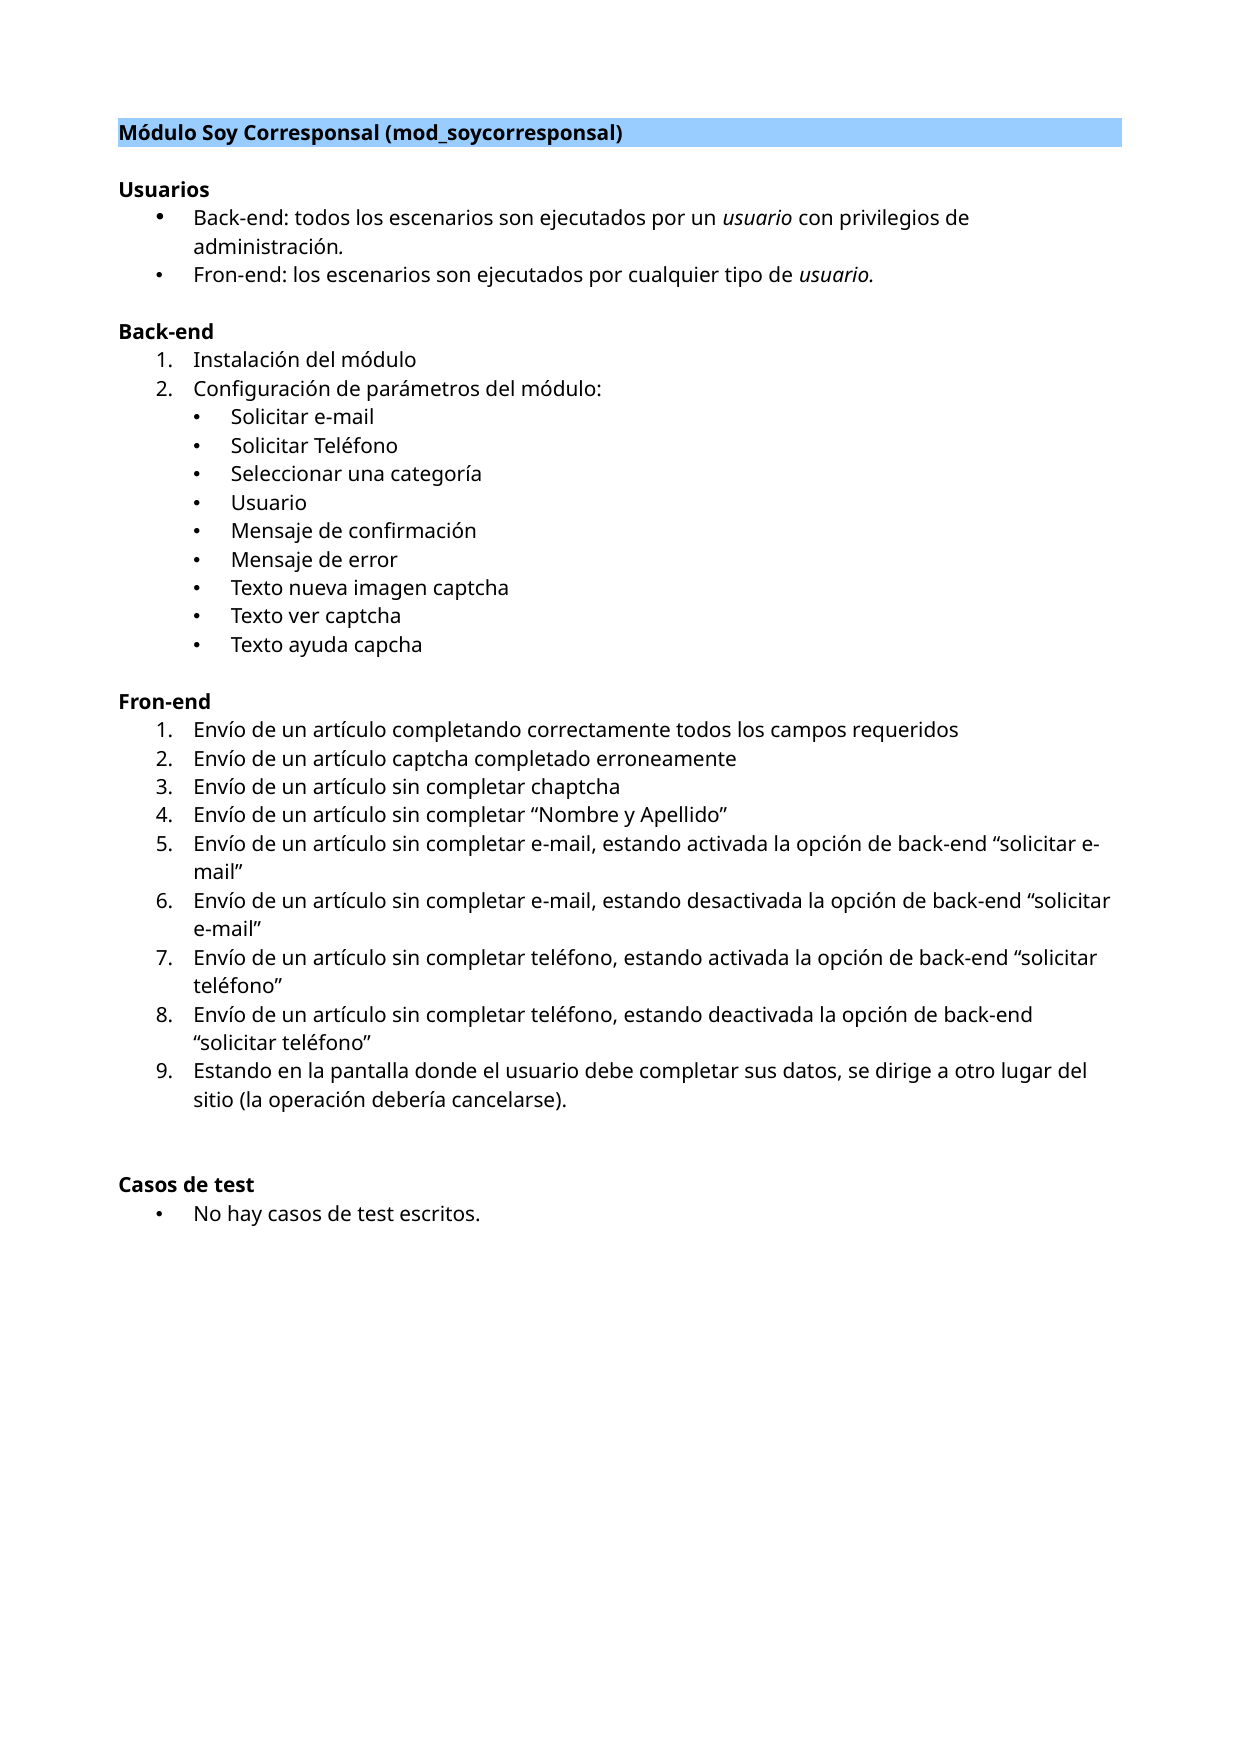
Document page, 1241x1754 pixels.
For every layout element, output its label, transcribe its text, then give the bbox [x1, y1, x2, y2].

list Configuración de parámetros del módulo: [156, 374, 1122, 402]
text Módulo Soy Corresponsal (mod_soycorresponsal) [118, 118, 1122, 147]
list Usuario [193, 488, 1122, 516]
list Instalación del módulo [156, 346, 1122, 374]
list Envío de un artículo completando correctamente todos los campos requeridos [156, 715, 1122, 744]
list Envío de un artículo sin completar e-mail, estando desactivada la opción de back-end “solicitar e-mail” [156, 886, 1122, 943]
list Texto ver captcha [193, 602, 1122, 630]
list Texto ayuda capcha [193, 630, 1122, 658]
list Solicitar Teléfono [193, 431, 1122, 459]
list Seleccionar una categoría [193, 459, 1122, 488]
list Back-end: todos los escenarios son ejecutados por un usuario con privilegios de administración. [156, 203, 1122, 260]
list Envío de un artículo sin completar e-mail, estando activada la opción de back-end “solicitar e-mail” [156, 829, 1122, 886]
text Casos de test [118, 1170, 1122, 1199]
list Estando en la pantalla donde el usuario debe completar sus datos, se dirige a otro lugar del sitio (la operación debería cancelarse). [156, 1057, 1122, 1113]
text Usuarios [118, 175, 1122, 203]
list Envío de un artículo sin completar chaptcha [156, 772, 1122, 801]
list Envío de un artículo sin completar teléfono, estando deactivada la opción de back-end “solicitar teléfono” [156, 1000, 1122, 1057]
list Envío de un artículo sin completar teléfono, estando activada la opción de back-end “solicitar teléfono” [156, 943, 1122, 1000]
list Envío de un artículo captcha completado erroneamente [156, 744, 1122, 772]
list No hay casos de test escritos. [156, 1199, 1122, 1227]
text Back-end [118, 317, 1122, 346]
list Fron-end: los escenarios son ejecutados por cualquier tipo de usuario. [156, 260, 1122, 289]
list Mensaje de error [193, 545, 1122, 573]
list Mensaje de confirmación [193, 516, 1122, 545]
list Envío de un artículo sin completar “Nombre y Apellido” [156, 801, 1122, 829]
text Fron-end [118, 687, 1122, 715]
list Texto nueva imagen captcha [193, 573, 1122, 602]
list Solicitar e-mail [193, 402, 1122, 431]
